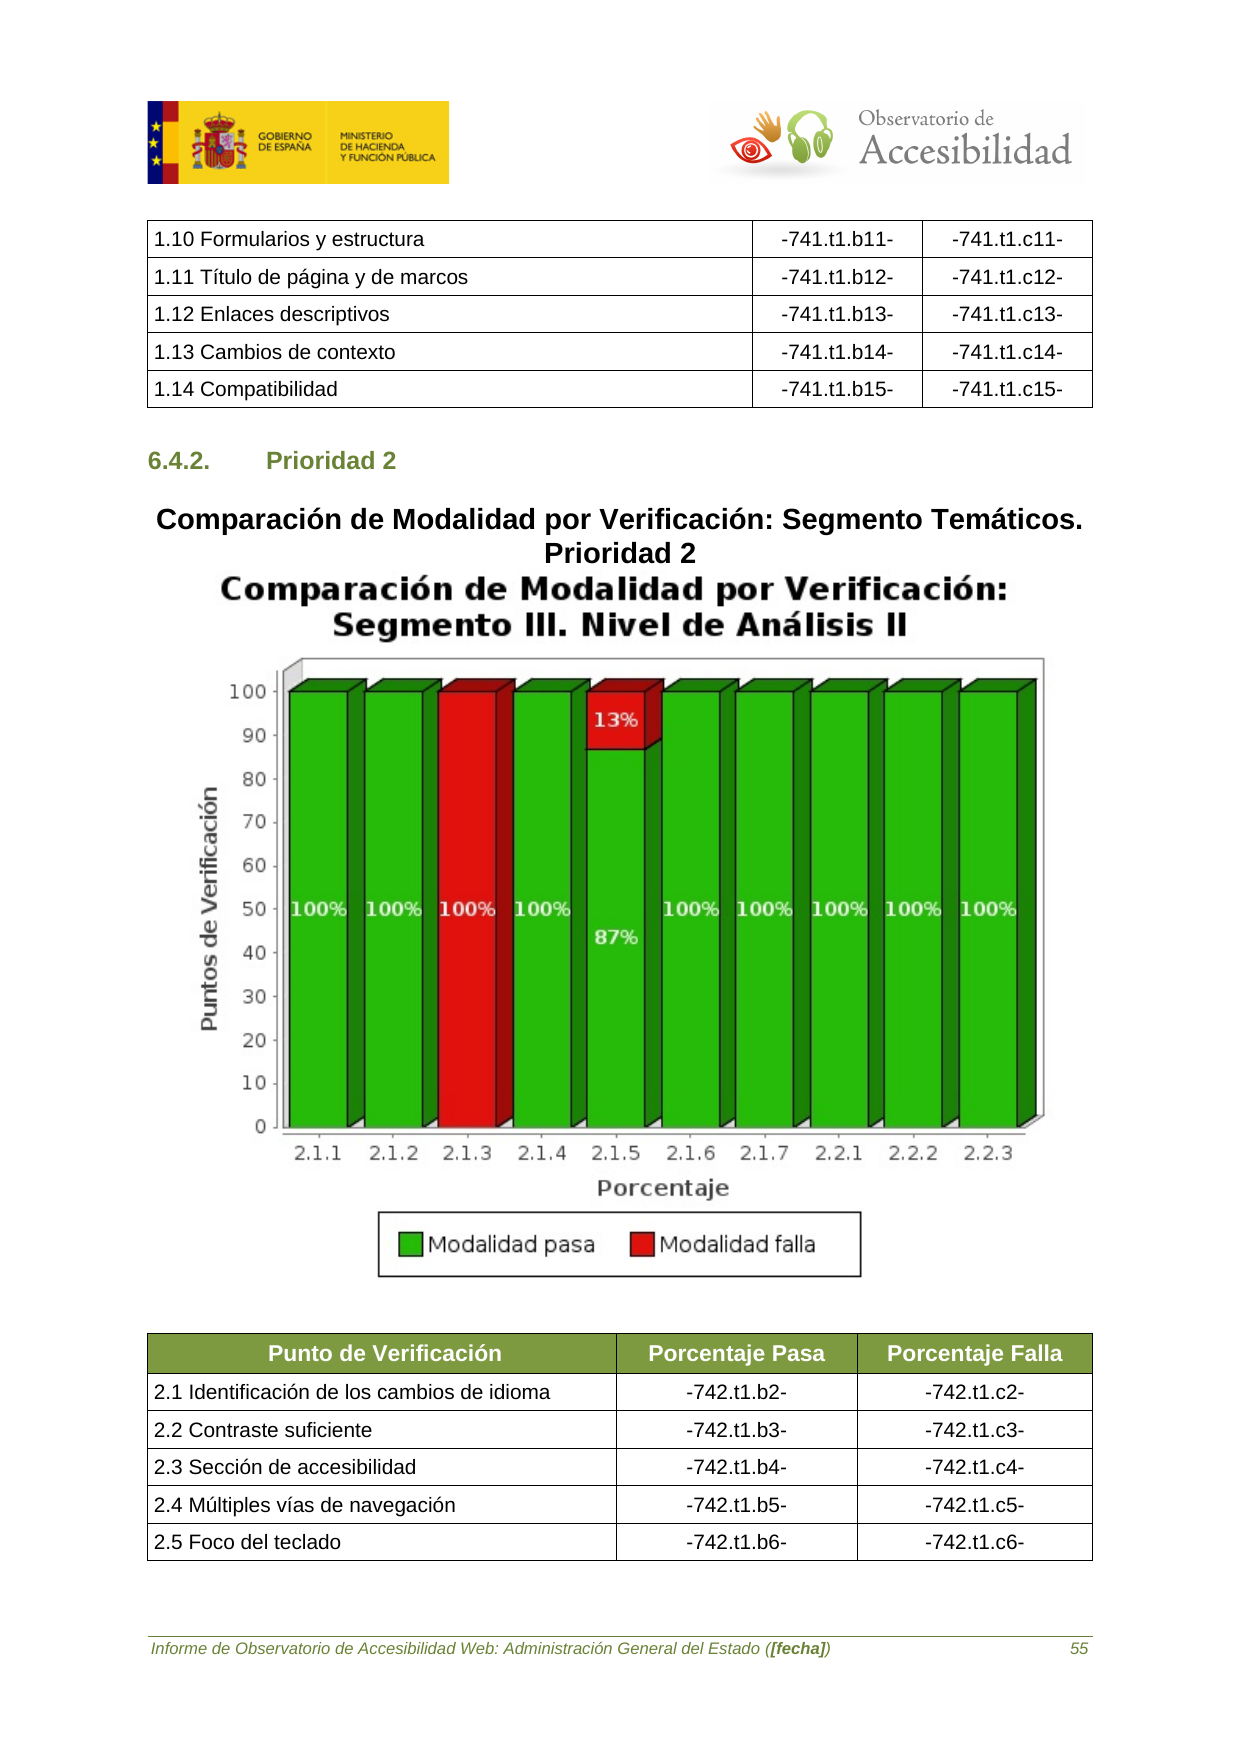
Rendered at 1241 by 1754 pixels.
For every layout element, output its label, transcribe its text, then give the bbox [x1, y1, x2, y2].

table_cell 1.14 Compatibilidad [148, 371, 752, 407]
text Comparación de Modalidad por Verificación: Segmento Temáticos. Prioridad 2 [148, 502, 1092, 569]
table_cell -741.t1.c15- [923, 371, 1092, 407]
table_cell 1.13 Cambios de contexto [148, 333, 752, 370]
picture [147, 101, 450, 184]
table_cell -741.t1.c12- [923, 258, 1092, 295]
table_cell -742.t1.c3- [858, 1411, 1092, 1448]
table_cell -741.t1.b13- [753, 296, 922, 332]
table_header Punto de Verificación [148, 1334, 616, 1373]
table_cell -741.t1.b14- [753, 333, 922, 370]
table_cell -741.t1.b12- [753, 258, 922, 295]
table_cell 2.1 Identificación de los cambios de idioma [148, 1374, 616, 1410]
table_cell 1.12 Enlaces descriptivos [148, 296, 752, 332]
table_header Porcentaje Falla [858, 1334, 1092, 1373]
table_cell -741.t1.c13- [923, 296, 1092, 332]
table_cell 1.10 Formularios y estructura [148, 221, 752, 257]
table_cell 2.3 Sección de accesibilidad [148, 1449, 616, 1485]
table_cell -741.t1.c11- [923, 221, 1092, 257]
table_cell -742.t1.b5- [617, 1486, 857, 1523]
table_cell 1.11 Título de página y de marcos [148, 258, 752, 295]
table_cell -741.t1.b15- [753, 371, 922, 407]
table_cell -742.t1.b3- [617, 1411, 857, 1448]
picture [710, 101, 1086, 184]
table_cell -742.t1.b2- [617, 1374, 857, 1410]
table_cell -742.t1.b4- [617, 1449, 857, 1485]
table_cell 2.5 Foco del teclado [148, 1524, 616, 1560]
subtitle Prioridad 2 [148, 446, 1092, 474]
table_header Porcentaje Pasa [617, 1334, 857, 1373]
table_cell -741.t1.c14- [923, 333, 1092, 370]
table_cell -742.t1.c2- [858, 1374, 1092, 1410]
table_cell 2.2 Contraste suficiente [148, 1411, 616, 1448]
table_cell -742.t1.c4- [858, 1449, 1092, 1485]
table_cell -742.t1.c6- [858, 1524, 1092, 1560]
table_cell -742.t1.b6- [617, 1524, 857, 1560]
table_cell -741.t1.b11- [753, 221, 922, 257]
table_cell -742.t1.c5- [858, 1486, 1092, 1523]
picture [178, 569, 1062, 1279]
table_cell 2.4 Múltiples vías de navegación [148, 1486, 616, 1523]
